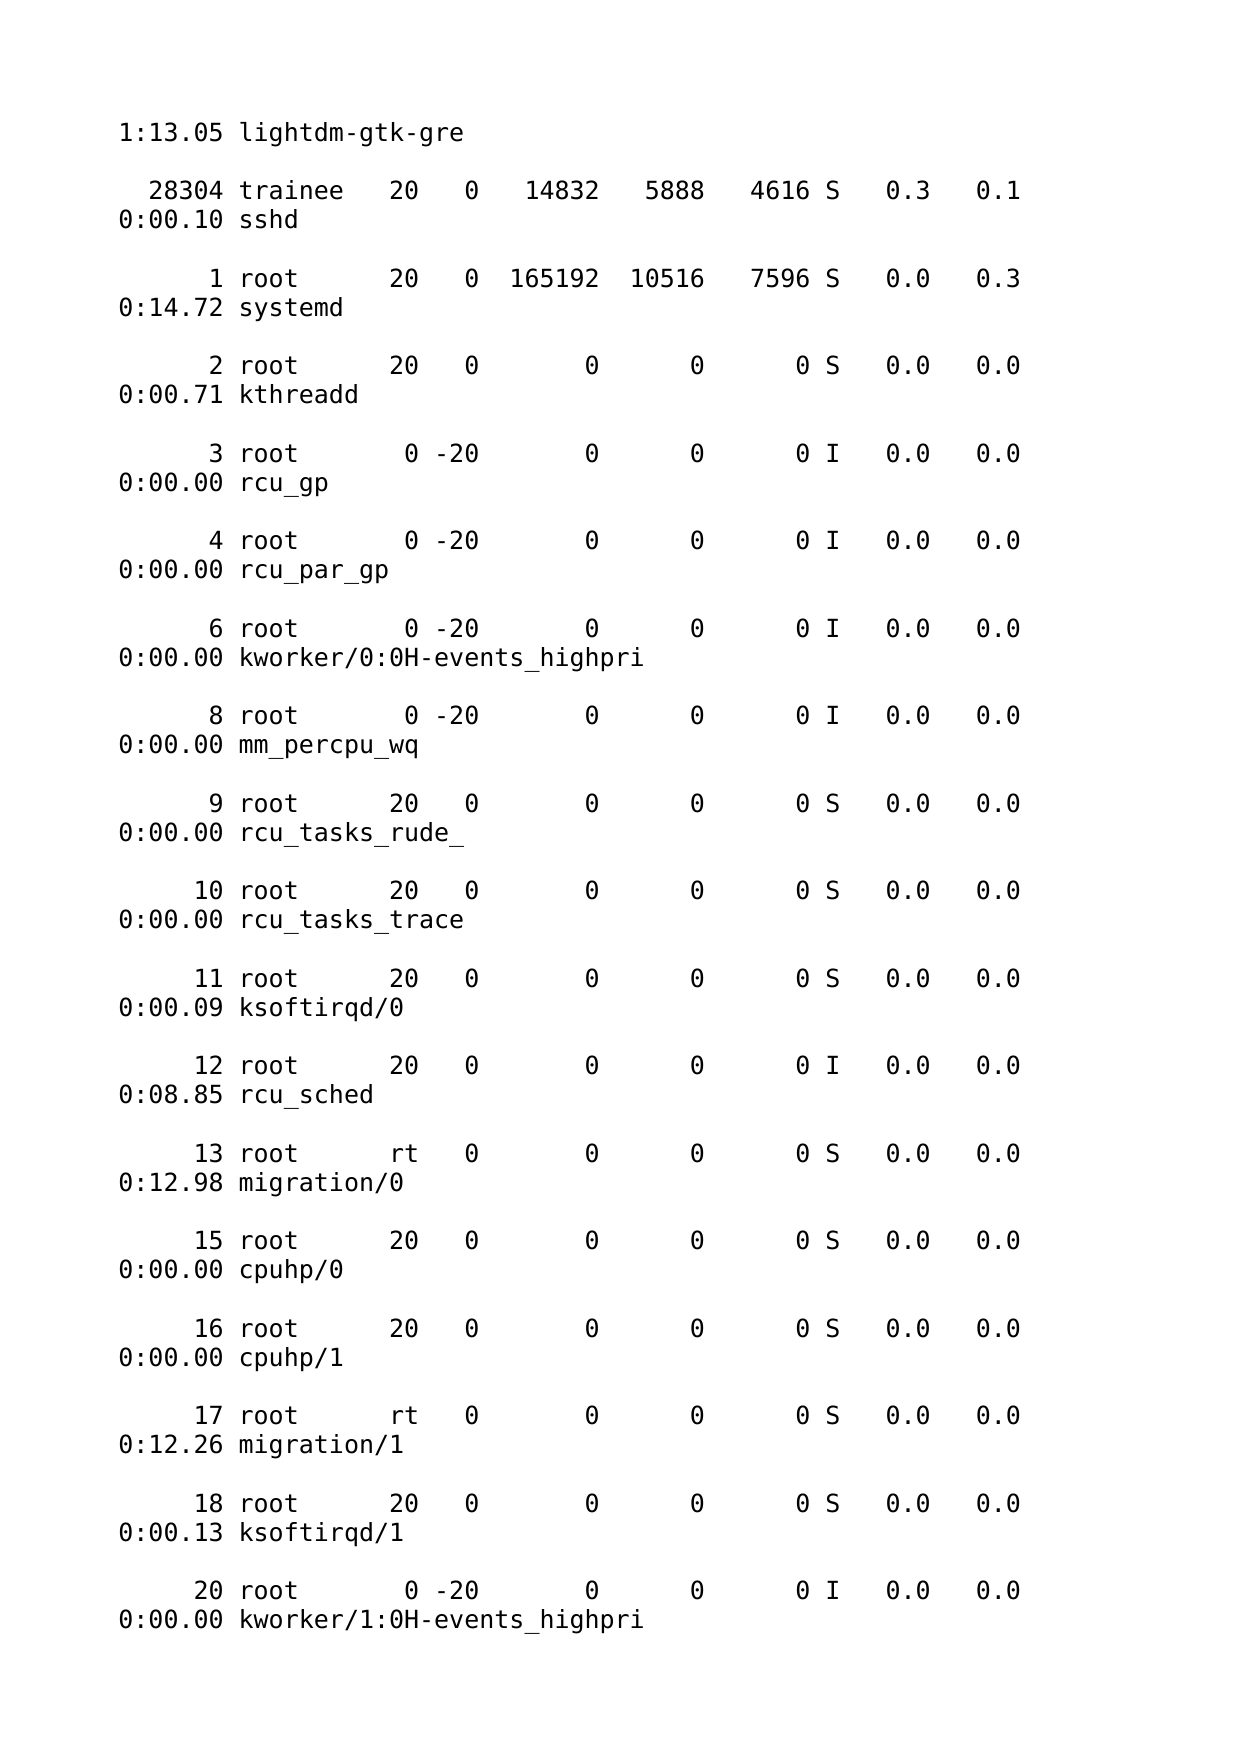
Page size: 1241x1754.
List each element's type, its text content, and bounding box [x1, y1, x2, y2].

text 1:13.05 lightdm-gtk-gre 28304 trainee 20 0 14832 5888 4616 S 0.3 0.1 0:00.10 sshd 1 root 20 0 165192 10516 7596 S 0.0 0.3 0:14.72 systemd 2 root 20 0 0 0 0 S 0.0 0.0 0:00.71 kthreadd 3 root 0 -20 0 0 0 I 0.0 0.0 0:00.00 rcu_gp 4 root 0 -20 0 0 0 I 0.0 0.0 0:00.00 rcu_par_gp 6 root 0 -20 0 0 0 I 0.0 0.0 0:00.00 kworker/0:0H-events_highpri 8 root 0 -20 0 0 0 I 0.0 0.0 0:00.00 mm_percpu_wq 9 root 20 0 0 0 0 S 0.0 0.0 0:00.00 rcu_tasks_rude_ 10 root 20 0 0 0 0 S 0.0 0.0 0:00.00 rcu_tasks_trace 11 root 20 0 0 0 0 S 0.0 0.0 0:00.09 ksoftirqd/0 12 root 20 0 0 0 0 I 0.0 0.0 0:08.85 rcu_sched 13 root rt 0 0 0 0 S 0.0 0.0 0:12.98 migration/0 15 root 20 0 0 0 0 S 0.0 0.0 0:00.00 cpuhp/0 16 root 20 0 0 0 0 S 0.0 0.0 0:00.00 cpuhp/1 17 root rt 0 0 0 0 S 0.0 0.0 0:12.26 migration/1 18 root 20 0 0 0 0 S 0.0 0.0 0:00.13 ksoftirqd/1 20 root 0 -20 0 0 0 I 0.0 0.0 0:00.00 kworker/1:0H-events_highpri [118, 118, 1122, 1635]
